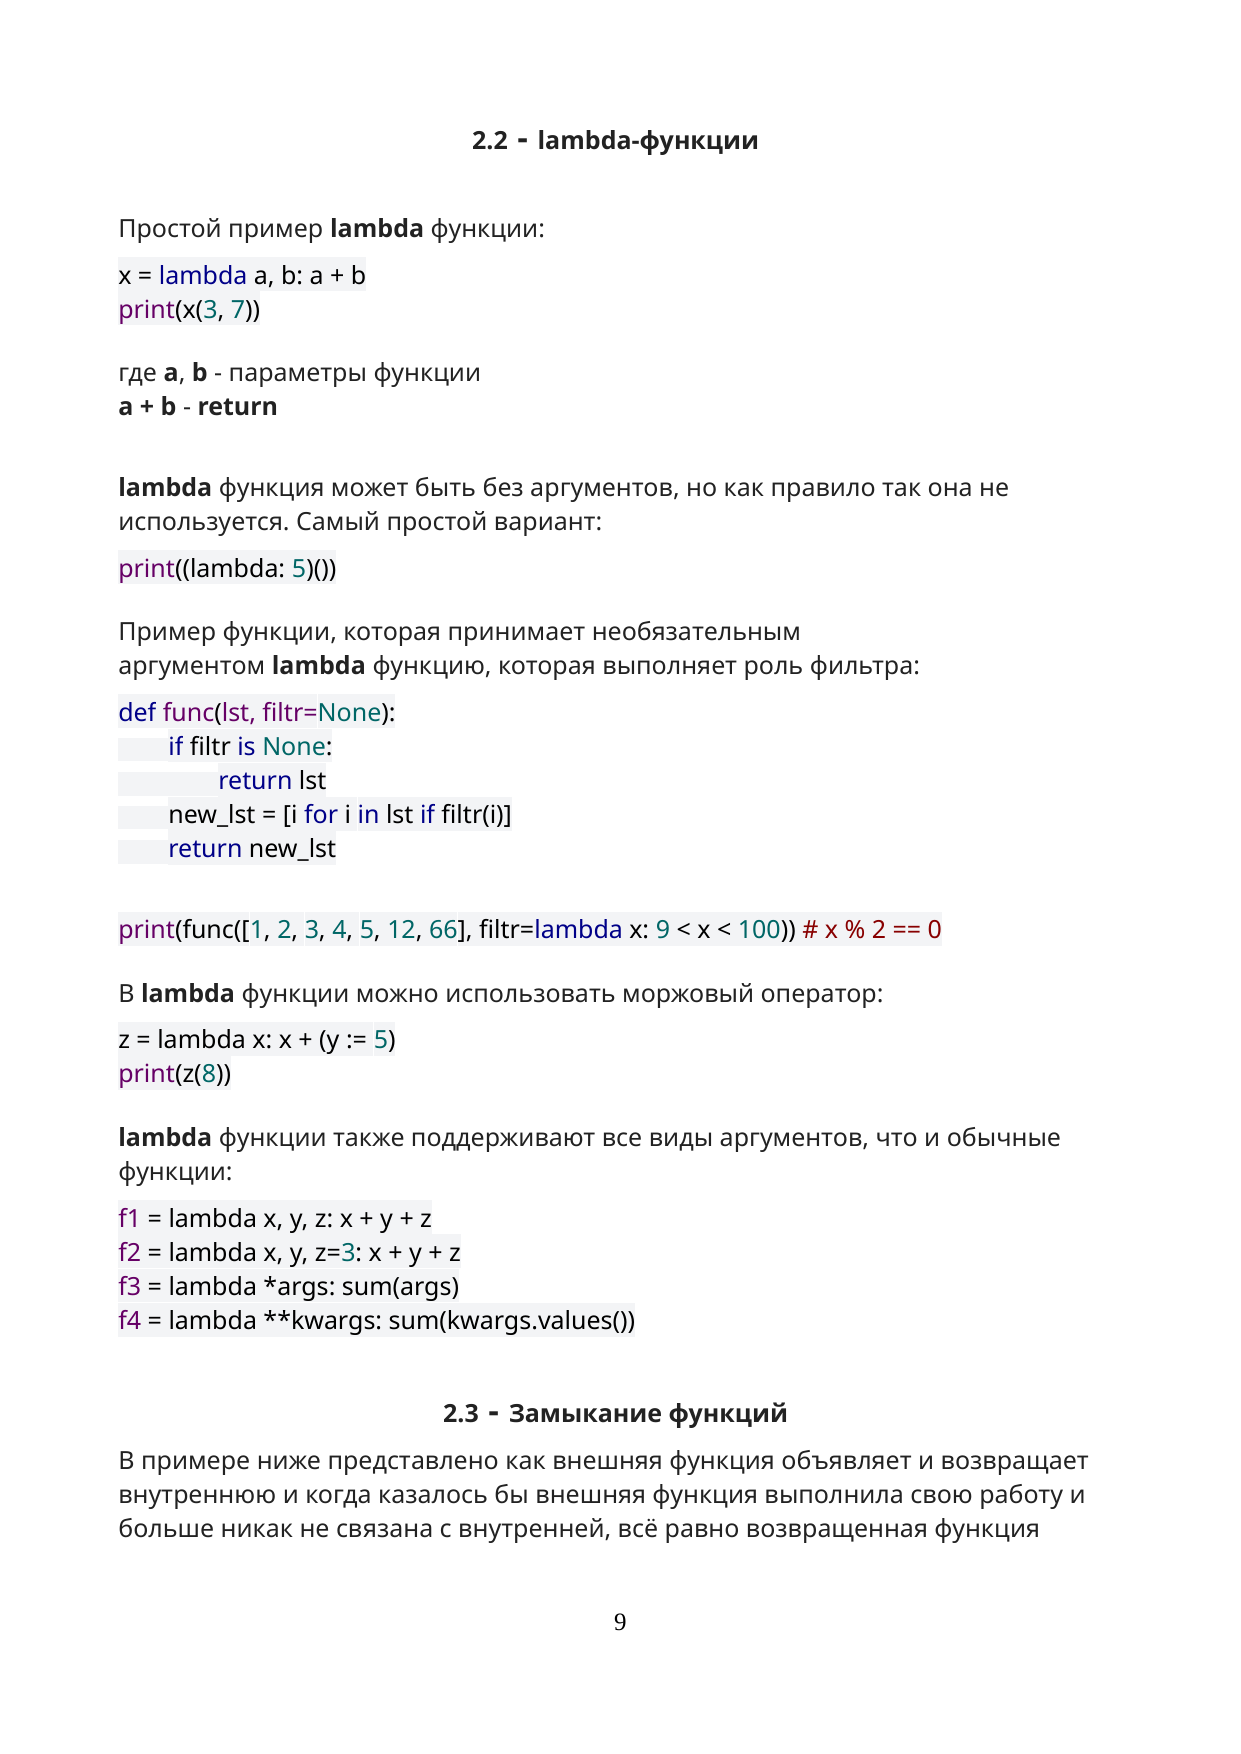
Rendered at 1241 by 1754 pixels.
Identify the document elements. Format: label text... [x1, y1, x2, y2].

text В lambda функции можно использовать моржовый оператор: [118, 976, 1122, 1009]
text print((lambda: 5)()) [118, 550, 1122, 584]
text def func(lst, filtr=None): [118, 694, 1122, 728]
text print(z(8)) [118, 1056, 1122, 1090]
text new_lst = [i for i in lst if filtr(i)] [118, 797, 1122, 831]
text Пример функции, которая принимает необязательным аргументом lambda функцию, которая выполняет роль фильтра: [118, 614, 1122, 682]
text print(func([1, 2, 3, 4, 5, 12, 66], filtr=lambda x: 9 < x < 100)) # x % 2 == 0 [118, 912, 1122, 946]
text lambda функция может быть без аргументов, но как правило так она не используется. Самый простой вариант: [118, 469, 1122, 538]
text print(x(3, 7)) [118, 291, 1122, 325]
text где a, b - параметры функции a + b - return [118, 355, 1122, 457]
subtitle 2.3 - Замыкание функций [118, 1391, 1122, 1430]
text f3 = lambda *args: sum(args) [118, 1268, 1122, 1302]
text lambda функции также поддерживают все виды аргументов, что и обычные функции: [118, 1120, 1122, 1188]
text if filtr is None: [118, 728, 1122, 762]
text f4 = lambda **kwargs: sum(kwargs.values()) [118, 1302, 1122, 1337]
text return new_lst [118, 831, 1122, 865]
text z = lambda x: x + (y := 5) [118, 1022, 1122, 1056]
text Простой пример lambda функции: [118, 211, 1122, 245]
text В примере ниже представлено как внешняя функция объявляет и возвращает внутреннюю и когда казалось бы внешняя функция выполнила свою работу и больше никак не связана с внутренней, всё равно возвращенная функция [118, 1442, 1122, 1544]
subtitle 2.2 - lambda-функции [118, 118, 1122, 157]
text x = lambda a, b: a + b [118, 257, 1122, 291]
text return lst [118, 762, 1122, 797]
text f2 = lambda x, y, z=3: x + y + z [118, 1234, 1122, 1268]
text f1 = lambda x, y, z: x + y + z [118, 1200, 1122, 1234]
